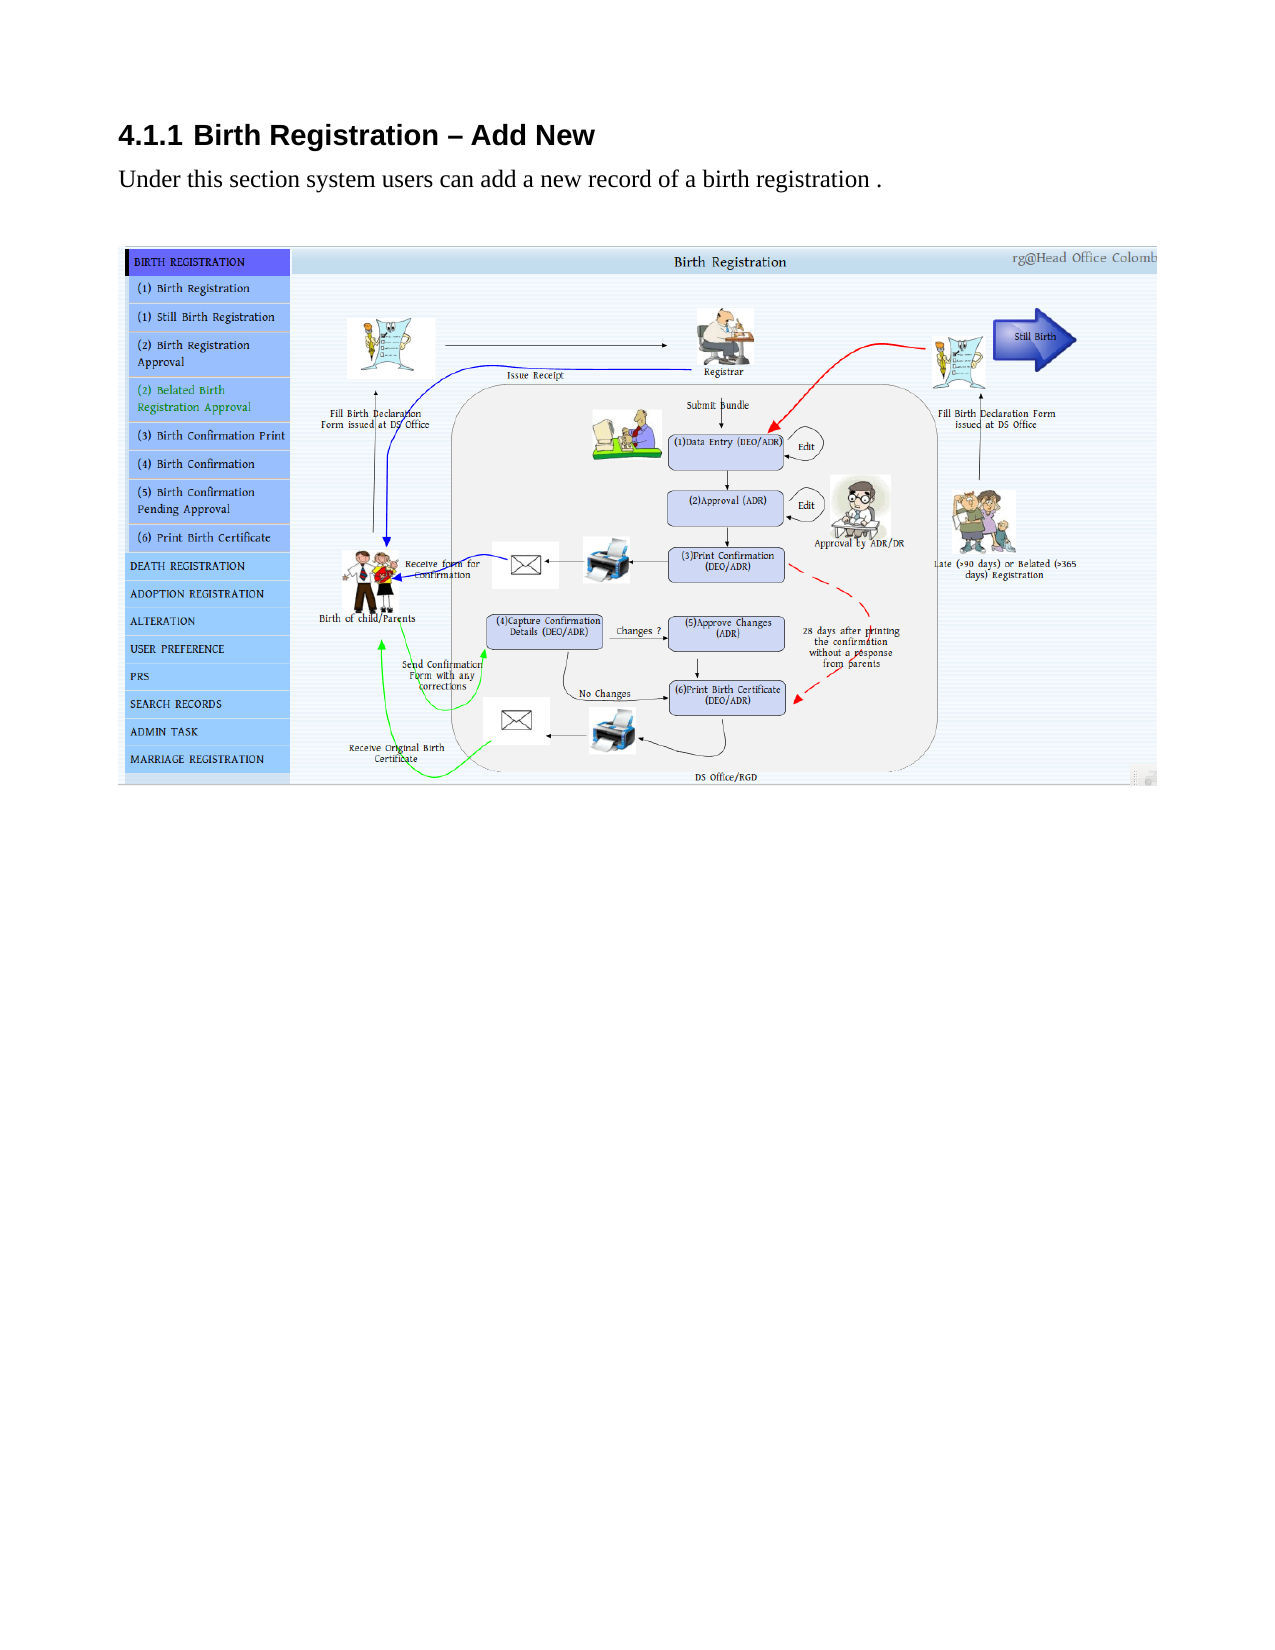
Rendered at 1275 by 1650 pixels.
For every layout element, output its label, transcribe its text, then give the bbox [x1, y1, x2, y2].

subtitle Birth Registration – Add New [118, 118, 1157, 152]
text Under this section system users can add a new record of a birth registration . [118, 164, 1157, 193]
picture [118, 246, 1157, 786]
